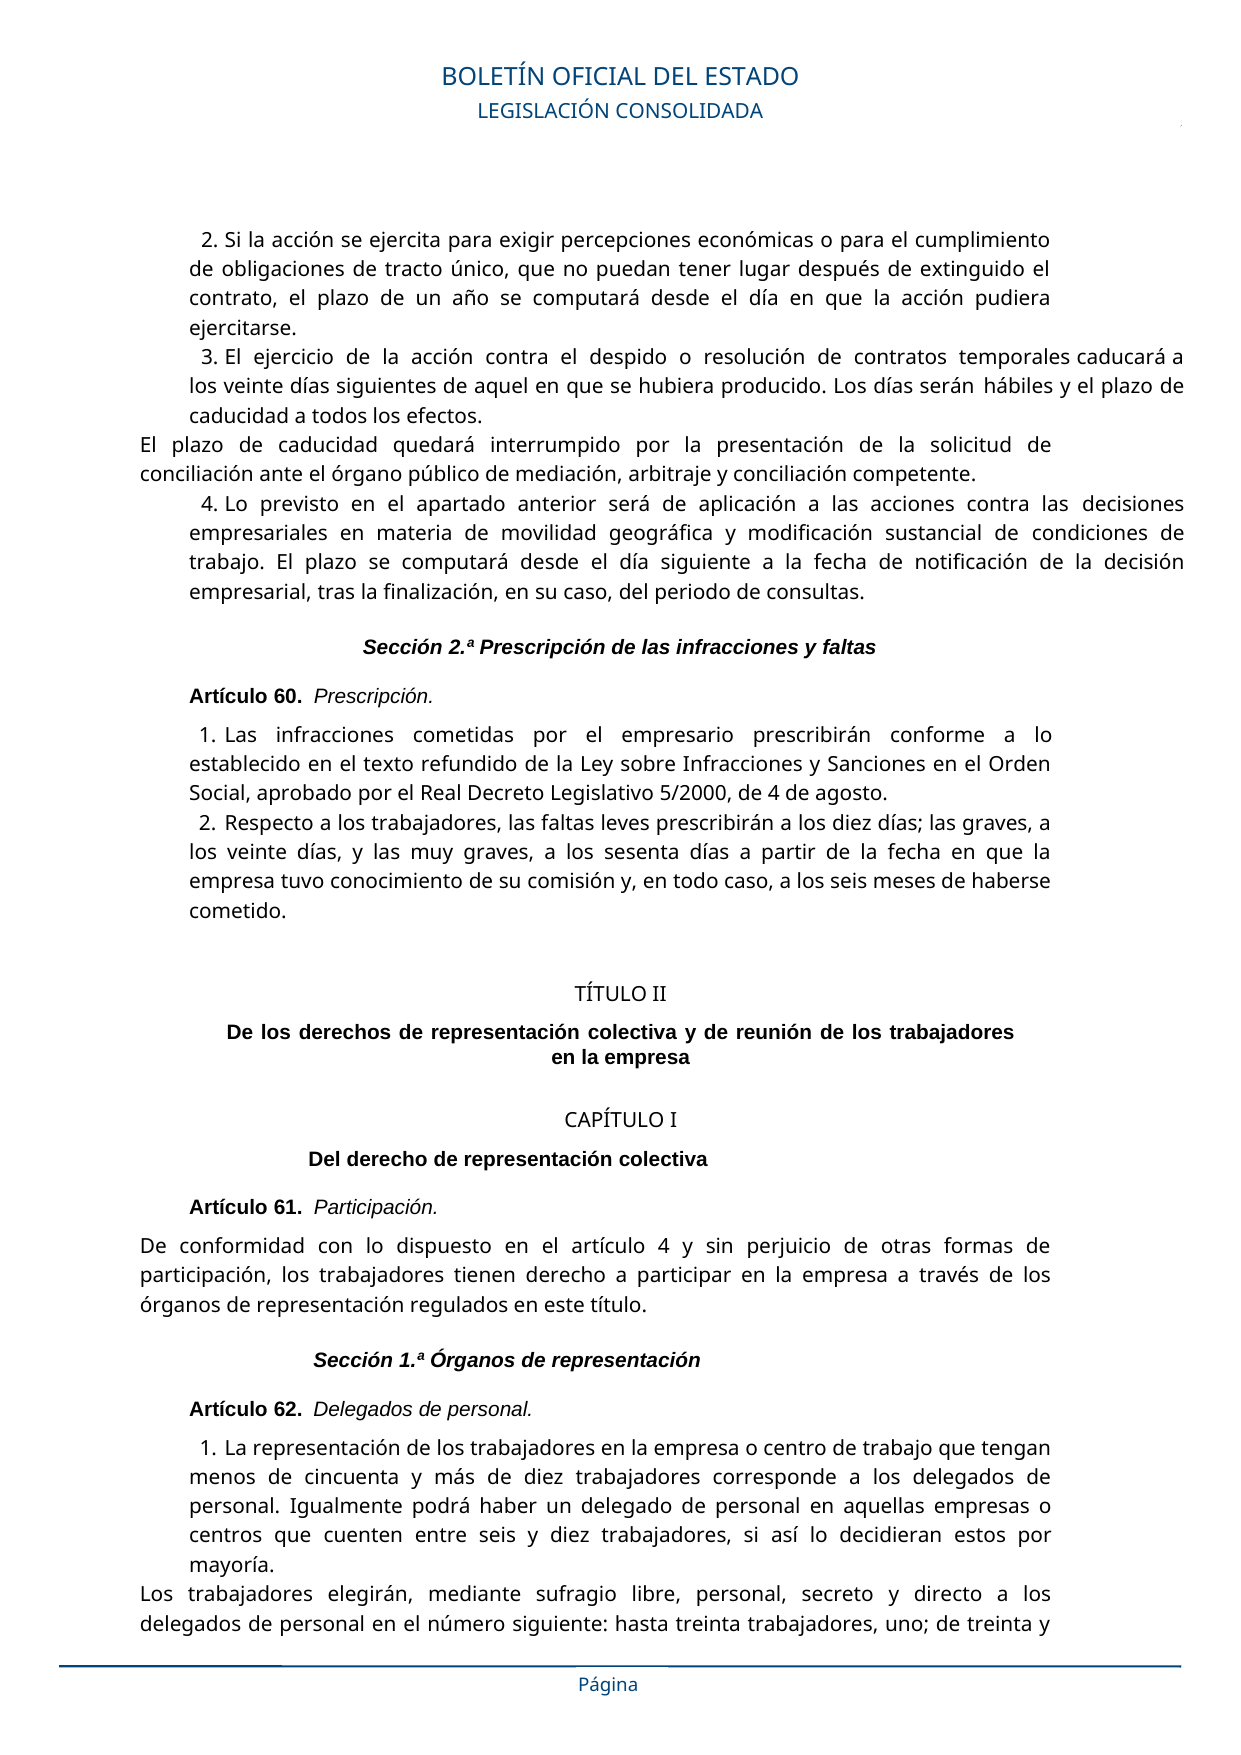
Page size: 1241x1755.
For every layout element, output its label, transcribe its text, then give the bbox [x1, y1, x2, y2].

text De conformidad con lo dispuesto en el artículo 4 y sin perjuicio de otras formas de participación, los trabajadores tienen derecho a participar en la empresa a través de los órganos de representación regulados en este título. [139, 1231, 1052, 1318]
list El ejercicio de la acción contra el despido o resolución de contratos temporales caducará a los veinte días siguientes de aquel en que se hubiera producido. Los días serán hábiles y el plazo de caducidad a todos los efectos. [165, 342, 1184, 429]
list Si la acción se ejercita para exigir percepciones económicas o para el cumplimiento de obligaciones de tracto único, que no puedan tener lugar después de extinguido el contrato, el plazo de un año se computará desde el día en que la acción pudiera ejercitarse. [165, 225, 1052, 341]
text Artículo 62. Delegados de personal. [189, 1397, 1184, 1421]
subtitle De los derechos de representación colectiva y de reunión de los trabajadores en la empresa [224, 1020, 1016, 1069]
subtitle Sección 1.ª Órganos de representación [139, 1348, 876, 1372]
list Respecto a los trabajadores, las faltas leves prescribirán a los diez días; las graves, a los veinte días, y las muy graves, a los sesenta días a partir de la fecha en que la empresa tuvo conocimiento de su comisión y, en todo caso, a los seis meses de haberse cometido. [163, 808, 1052, 924]
text El plazo de caducidad quedará interrumpido por la presentación de la solicitud de conciliación ante el órgano público de mediación, arbitraje y conciliación competente. [139, 430, 1052, 488]
text CAPÍTULO I [365, 1105, 876, 1133]
text Los trabajadores elegirán, mediante sufragio libre, personal, secreto y directo a los delegados de personal en el número siguiente: hasta treinta trabajadores, uno; de treinta y [139, 1579, 1052, 1637]
subtitle Sección 2.ª Prescripción de las infracciones y faltas [224, 635, 1017, 659]
text Artículo 60. Prescripción. [189, 684, 1184, 708]
text Artículo 61. Participación. [189, 1195, 1184, 1219]
list La representación de los trabajadores en la empresa o centro de trabajo que tengan menos de cincuenta y más de diez trabajadores corresponde a los delegados de personal. Igualmente podrá haber un delegado de personal en aquellas empresas o centros que cuenten entre seis y diez trabajadores, si así lo decidieran estos por mayoría. [164, 1433, 1052, 1578]
list Lo previsto en el apartado anterior será de aplicación a las acciones contra las decisiones empresariales en materia de movilidad geográfica y modificación sustancial de condiciones de trabajo. El plazo se computará desde el día siguiente a la fecha de notificación de la decisión empresarial, tras la finalización, en su caso, del periodo de consultas. [165, 489, 1184, 605]
subtitle Del derecho de representación colectiva [139, 1146, 876, 1170]
list Las infracciones cometidas por el empresario prescribirán conforme a lo establecido en el texto refundido de la Ley sobre Infracciones y Sanciones en el Orden Social, aprobado por el Real Decreto Legislativo 5/2000, de 4 de agosto. [163, 720, 1052, 807]
text TÍTULO II [365, 979, 876, 1007]
